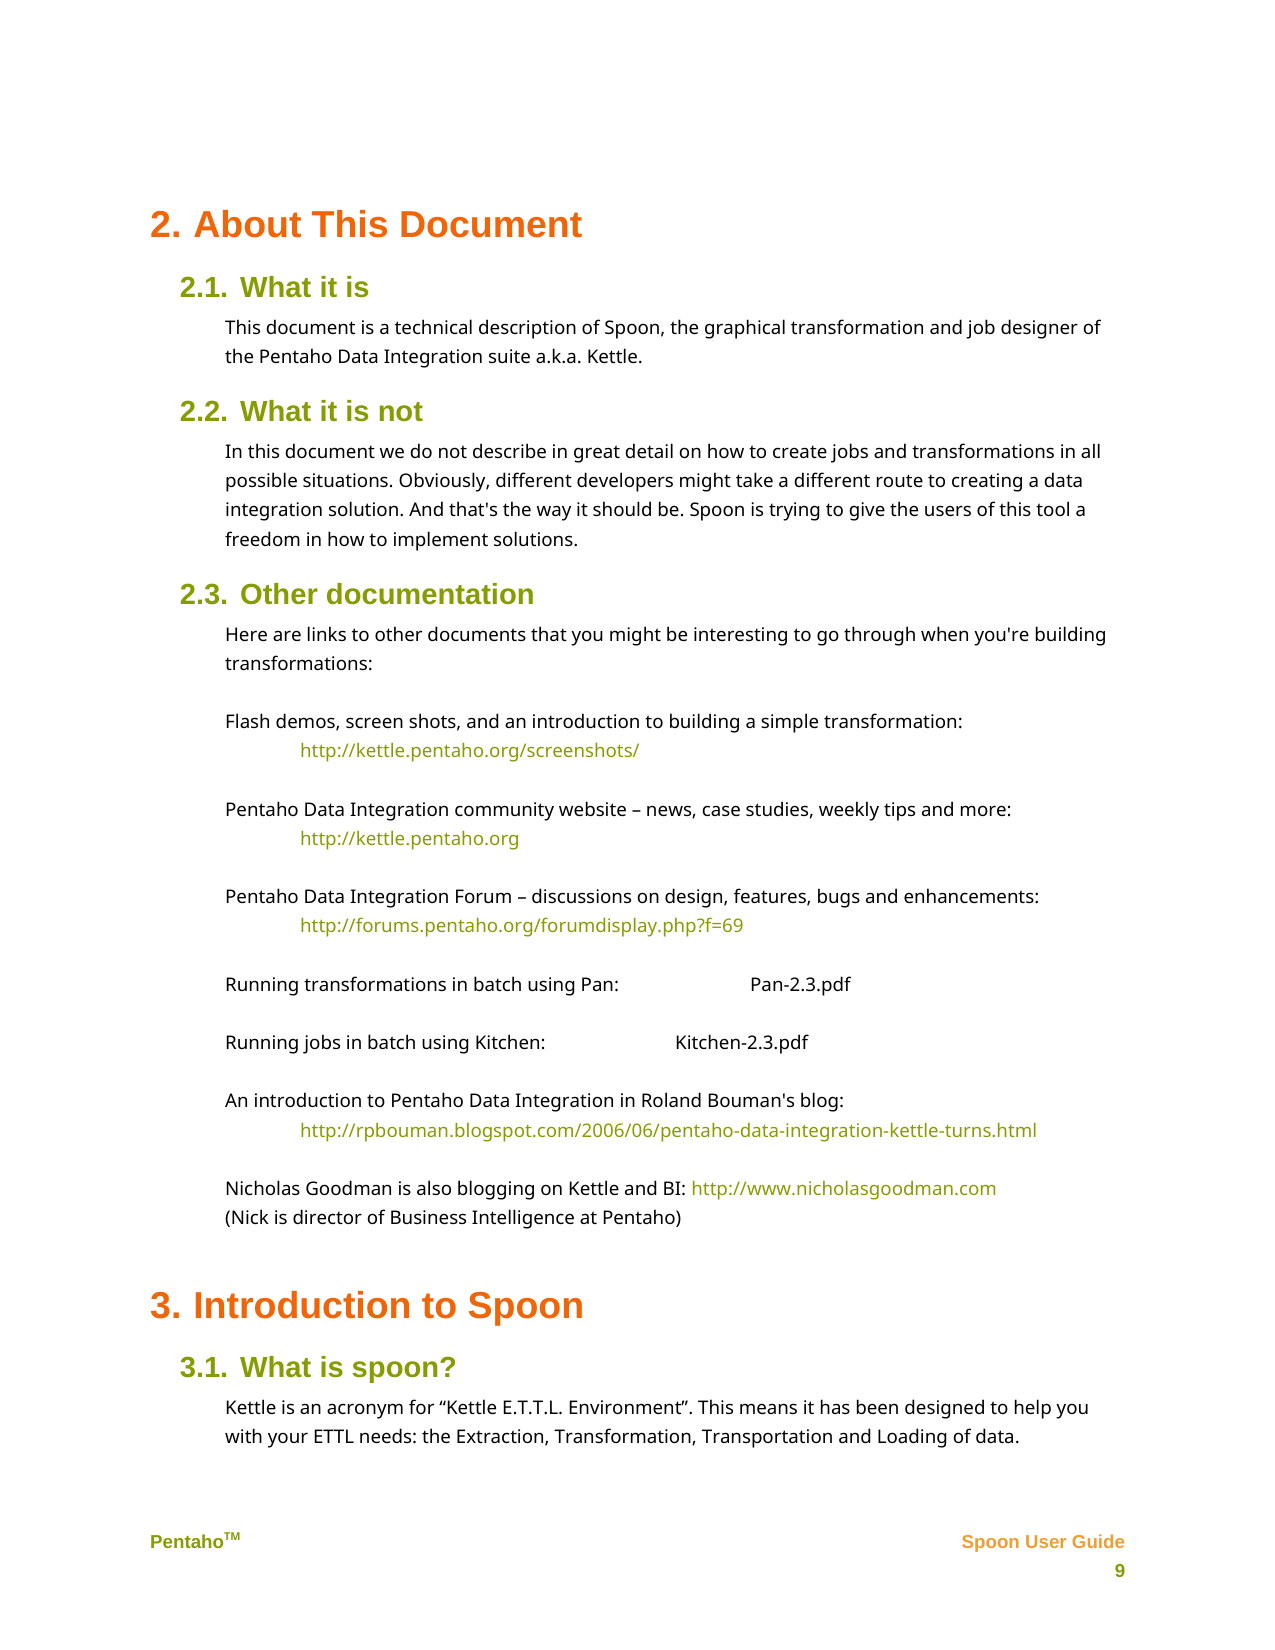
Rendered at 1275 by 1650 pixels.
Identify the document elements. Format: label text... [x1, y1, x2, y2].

text Nicholas Goodman is also blogging on Kettle and BI: http://www.nicholasgoodman.com [225, 1172, 1125, 1201]
text Flash demos, screen shots, and an introduction to building a simple transformation: [225, 705, 1125, 734]
text This document is a technical description of Spoon, the graphical transformation and job designer of the Pentaho Data Integration suite a.k.a. Kettle. [225, 311, 1125, 369]
subtitle What is spoon? [179, 1350, 1125, 1385]
text Running transformations in batch using Pan: Pan-2.3.pdf [225, 968, 1125, 997]
text http://kettle.pentaho.org/screenshots/ [225, 734, 1125, 764]
text Running jobs in batch using Kitchen: Kitchen-2.3.pdf [225, 1026, 1125, 1055]
text Kettle is an acronym for “Kettle E.T.T.L. Environment”. This means it has been designed to help you with your ETTL needs: the Extraction, Transformation, Transportation and Loading of data. [225, 1391, 1125, 1449]
subtitle What it is [179, 270, 1125, 304]
text http://rpbouman.blogspot.com/2006/06/pentaho-data-integration-kettle-turns.html [225, 1114, 1125, 1143]
text An introduction to Pentaho Data Integration in Roland Bouman's blog: [225, 1084, 1125, 1114]
text (Nick is director of Business Intelligence at Pentaho) [225, 1201, 1125, 1230]
text In this document we do not describe in great detail on how to create jobs and transformations in all possible situations. Obviously, different developers might take a different route to creating a data integration solution. And that's the way it should be. Spoon is trying to give the users of this tool a freedom in how to implement solutions. [225, 435, 1125, 552]
text Pentaho Data Integration community website – news, case studies, weekly tips and more: [225, 793, 1125, 822]
subtitle What it is not [179, 394, 1125, 429]
text http://forums.pentaho.org/forumdisplay.php?f=69 [225, 909, 1125, 939]
subtitle Other documentation [179, 577, 1125, 612]
subtitle About This Document [150, 210, 1125, 245]
subtitle Introduction to Spoon [150, 1290, 1125, 1325]
text Pentaho Data Integration Forum – discussions on design, features, bugs and enhancements: [225, 880, 1125, 909]
text Here are links to other documents that you might be interesting to go through when you're building transformations: [225, 618, 1125, 676]
text http://kettle.pentaho.org [225, 822, 1125, 851]
